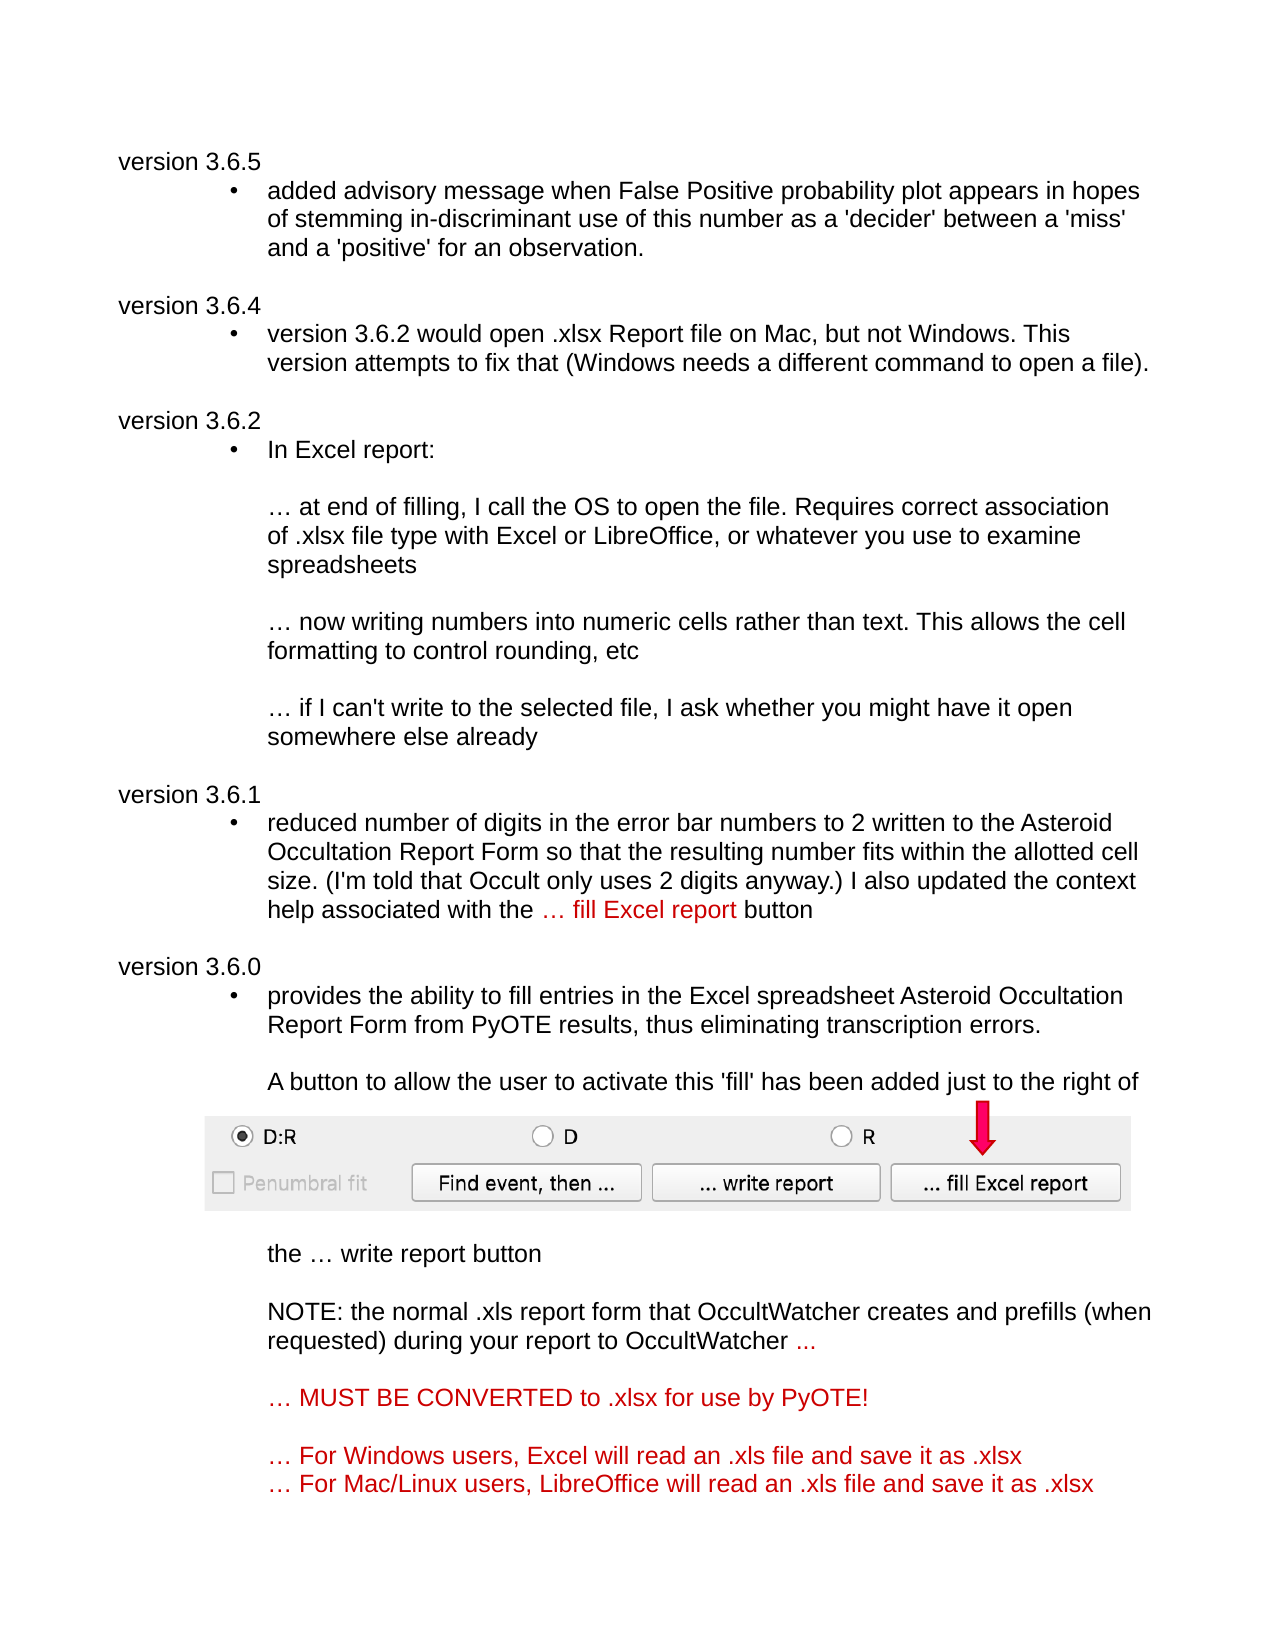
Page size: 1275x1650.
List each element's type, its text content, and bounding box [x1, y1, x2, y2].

list [229, 118, 1157, 147]
picture [204, 1116, 1132, 1211]
list provides the ability to fill entries in the Excel spreadsheet Asteroid Occultation Report Form from PyOTE results, thus eliminating transcription errors. A button to allow the user to activate this 'fill' has been added just to the right of the … write report button NOTE: the normal .xls report form that OccultWatcher creates and prefills (when requested) during your report to OccultWatcher ... … MUST BE CONVERTED to .xlsx for use by PyOTE! [229, 981, 1157, 1441]
text version 3.6.0 [118, 952, 1157, 981]
list version 3.6.2 would open .xlsx Report file on Mac, but not Windows. This version attempts to fix that (Windows needs a different command to open a file). [229, 319, 1157, 406]
list reduced number of digits in the error bar numbers to 2 written to the Asteroid Occultation Report Form so that the resulting number fits within the allotted cell size. (I'm told that Occult only uses 2 digits anyway.) I also updated the context help associated with the … fill Excel report button [229, 808, 1157, 952]
text version 3.6.4 [118, 291, 1157, 319]
list In Excel report: … at end of filling, I call the OS to open the file. Requires correct association of .xlsx file type with Excel or LibreOffice, or whatever you use to examine spreadsheets … now writing numbers into numeric cells rather than text. This allows the cell formatting to control rounding, etc … if I can't write to the selected file, I ask whether you might have it open somewhere else already [229, 434, 1157, 780]
text version 3.6.2 [118, 406, 1157, 434]
text version 3.6.1 [118, 780, 1157, 808]
text version 3.6.5 [118, 147, 1157, 176]
list … For Windows users, Excel will read an .xls file and save it as .xlsx … For Mac/Linux users, LibreOffice will read an .xls file and save it as .xlsx [229, 1441, 1157, 1527]
list added advisory message when False Positive probability plot appears in hopes of stemming in-discriminant use of this number as a 'decider' between a 'miss' and a 'positive' for an observation. [229, 176, 1157, 291]
